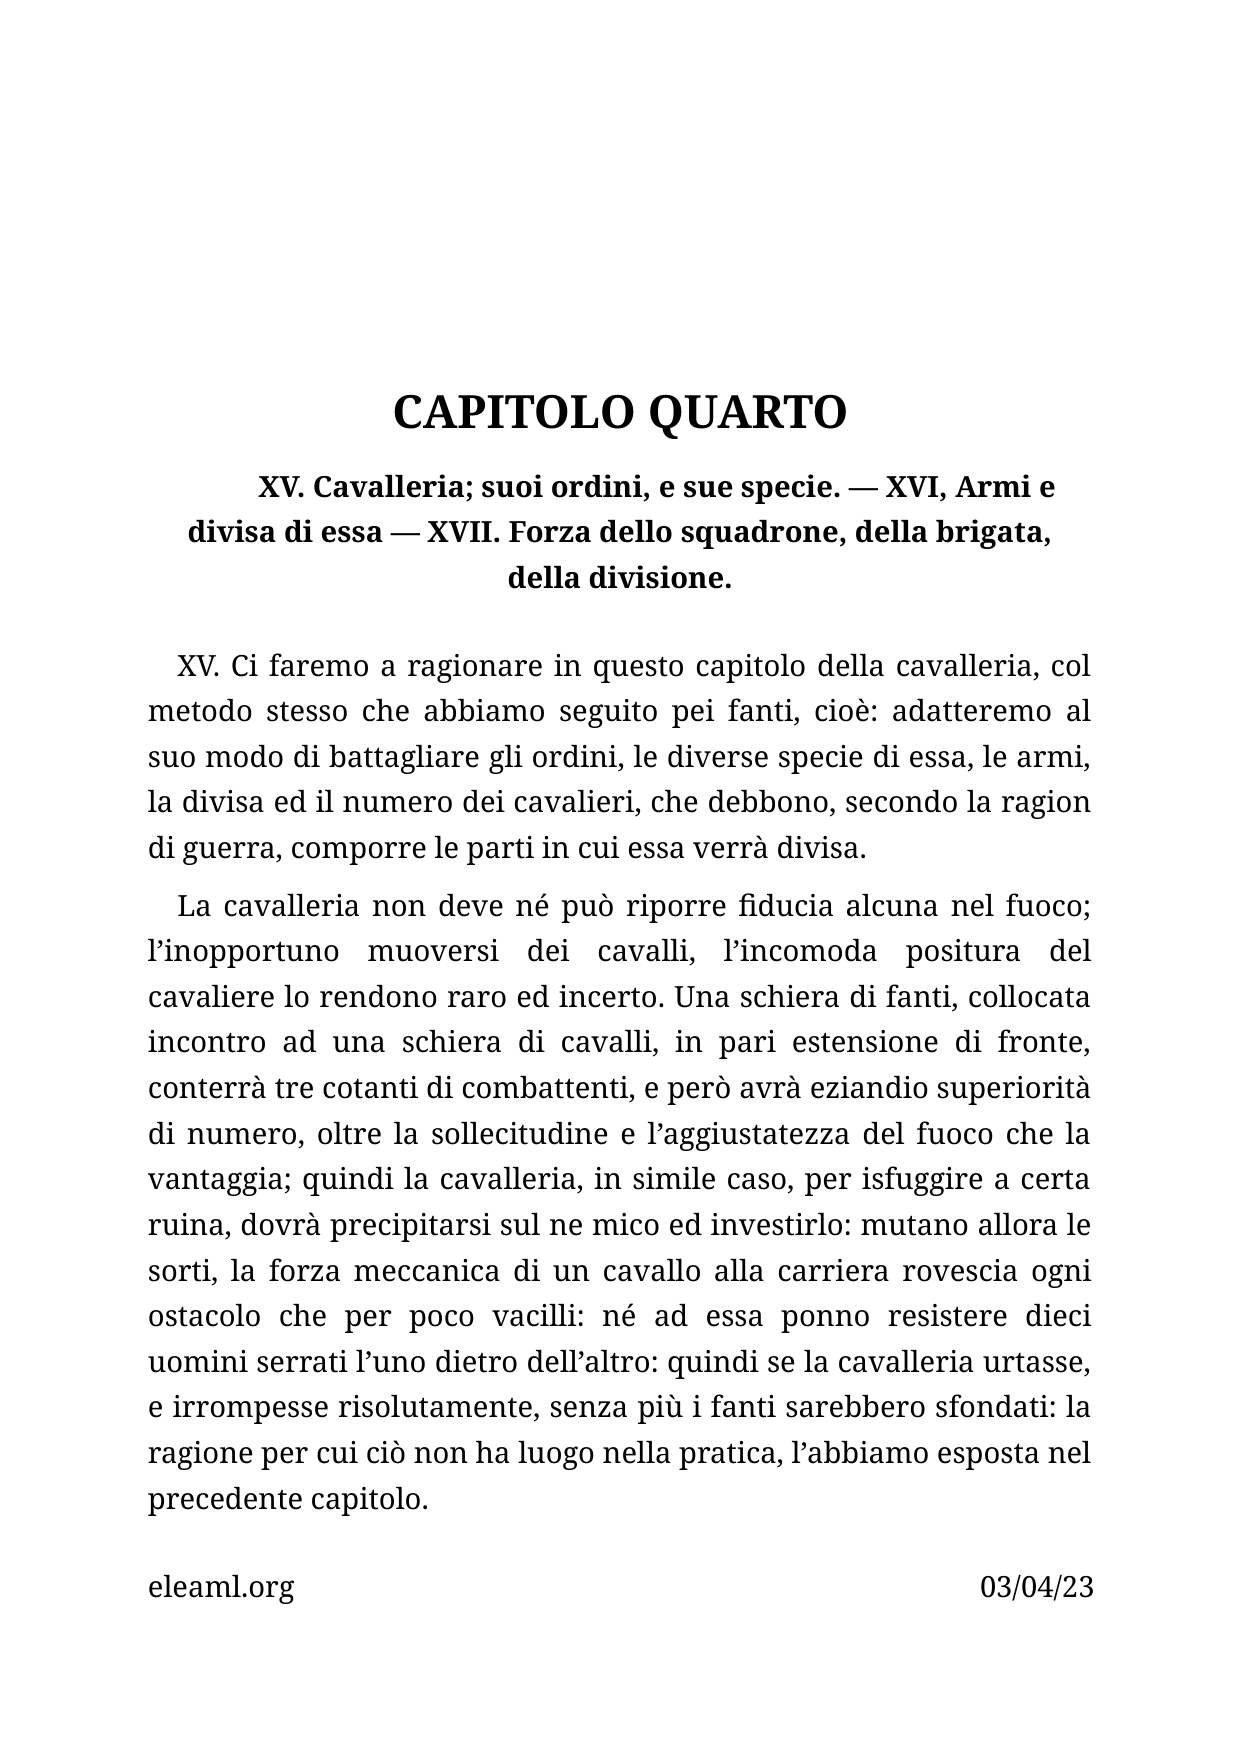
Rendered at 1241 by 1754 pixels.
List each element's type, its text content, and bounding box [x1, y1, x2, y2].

subtitle XV. Cavalleria; suoi ordini, e sue specie. — XVI, Armi e divisa di essa — XVII. Forza dello squadrone, della brigata, della divisione. [148, 466, 1093, 597]
subtitle CAPITOLO QUARTO [148, 379, 1093, 442]
text La cavalleria non deve né può riporre fiducia alcuna nel fuoco; l’inopportuno muoversi dei cavalli, l’incomoda positura del cavaliere lo rendono raro ed incerto. Una schiera di fanti, collocata incontro ad una schiera di cavalli, in pari estensione di fronte, conterrà tre cotanti di combattenti, e però avrà eziandio superiorità di numero, oltre la sollecitudine e l’aggiustatezza del fuoco che la vantaggia; quindi la cavalleria, in simile caso, per isfuggire a certa ruina, dovrà precipitarsi sul ne mico ed investirlo: mutano allora le sorti, la forza meccanica di un cavallo alla carriera rovescia ogni ostacolo che per poco vacilli: né ad essa ponno resistere dieci uomini serrati l’uno dietro dell’altro: quindi se la cavalleria urtasse, e irrompesse risolutamente, senza più i fanti sarebbero sfondati: la ragione per cui ciò non ha luogo nella pratica, l’abbiamo esposta nel precedente capitolo. [148, 885, 1093, 1518]
text XV. Ci faremo a ragionare in questo capitolo della cavalleria, col metodo stesso che abbiamo seguito pei fanti, cioè: adatteremo al suo modo di battagliare gli ordini, le diverse specie di essa, le armi, la divisa ed il numero dei cavalieri, che debbono, secondo la ragion di guerra, comporre le parti in cui essa verrà divisa. [148, 645, 1093, 867]
